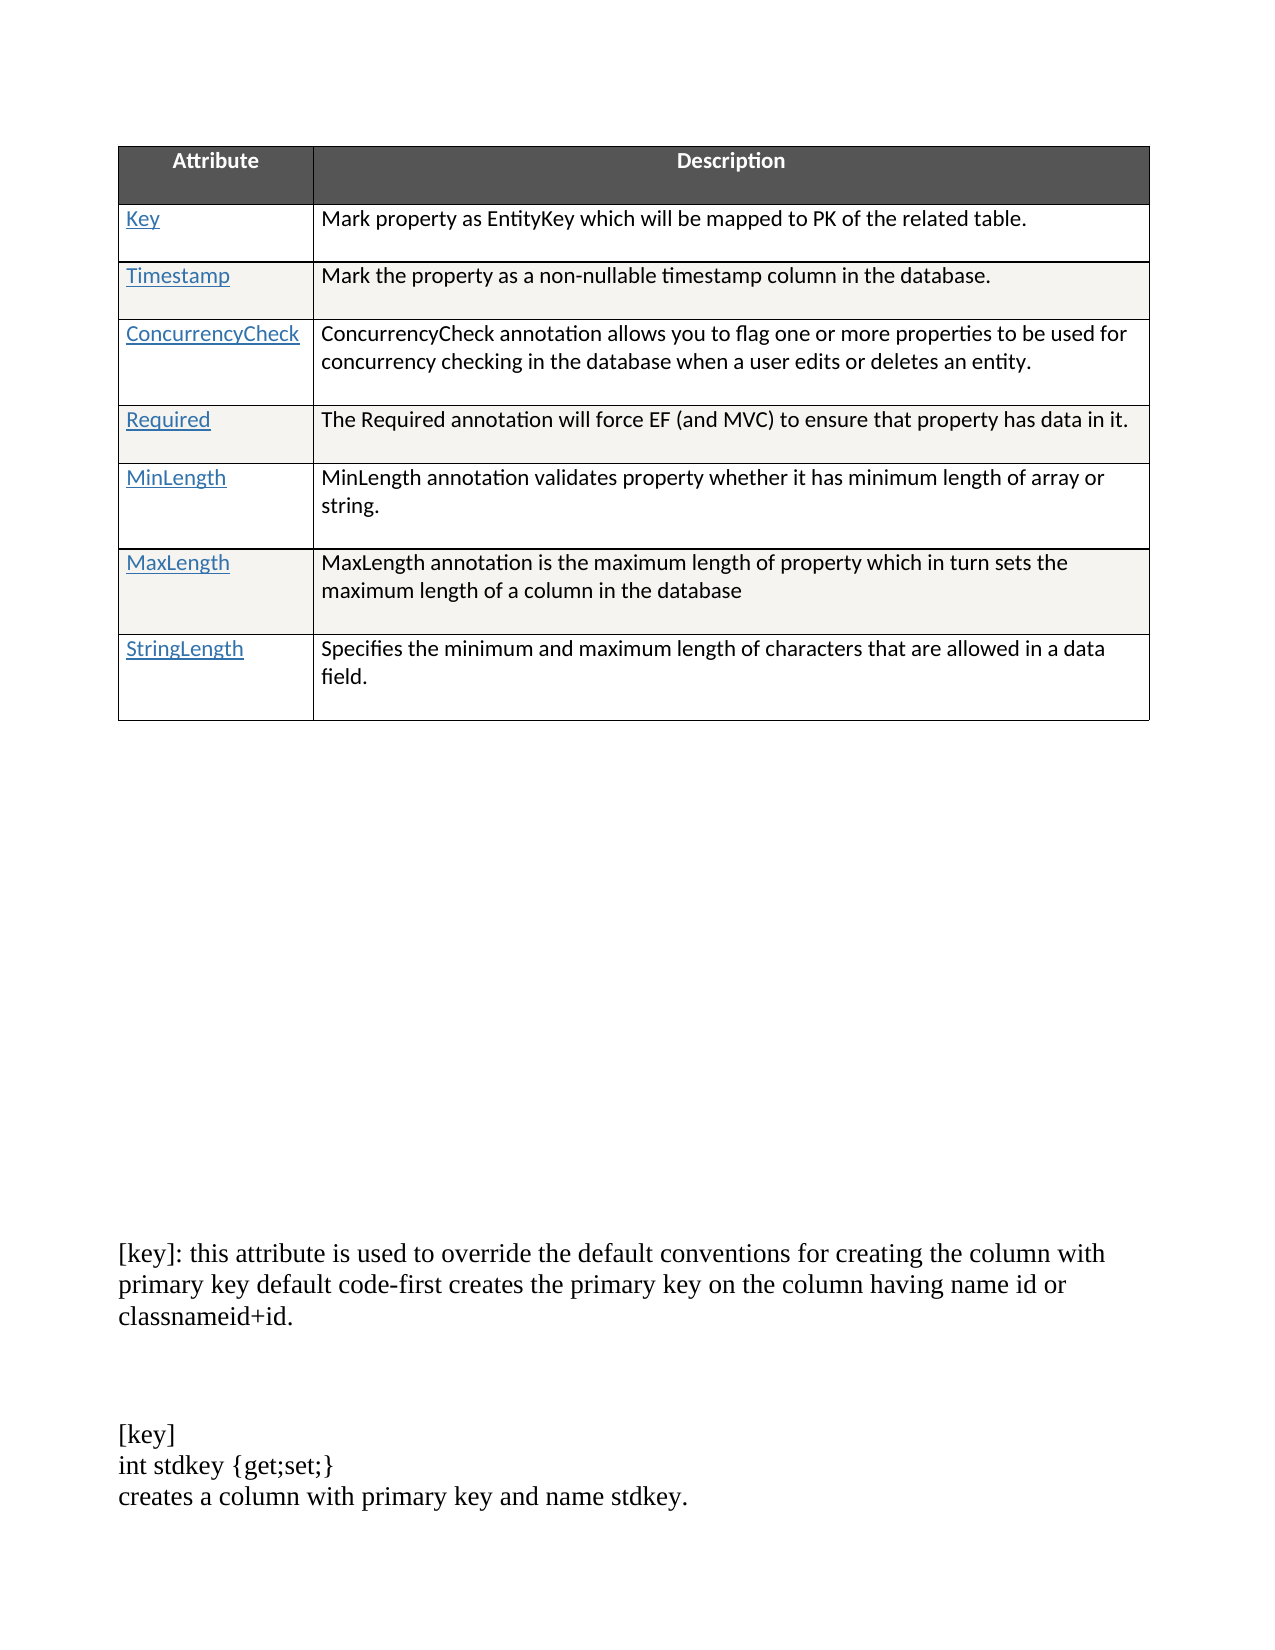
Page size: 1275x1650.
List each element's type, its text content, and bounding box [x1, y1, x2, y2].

table_cell MaxLength [119, 550, 313, 634]
table_cell Timestamp [119, 263, 313, 319]
text [key] [118, 1418, 1157, 1449]
table_cell The Required annotation will force EF (and MVC) to ensure that property has data in it. [314, 406, 1149, 463]
table_cell ConcurrencyCheck [119, 320, 313, 405]
table_cell ConcurrencyCheck annotation allows you to flag one or more properties to be used for concurrency checking in the database when a user edits or deletes an entity. [314, 320, 1149, 405]
table_cell MinLength annotation validates property whether it has minimum length of array or string. [314, 464, 1149, 548]
table_cell Mark the property as a non-nullable timestamp column in the database. [314, 263, 1149, 319]
table_cell Specifies the minimum and maximum length of characters that are allowed in a data field. [314, 635, 1149, 720]
table_header Attribute [119, 147, 313, 204]
table_cell StringLength [119, 635, 313, 720]
table_cell Key [119, 205, 313, 261]
table_header Description [314, 147, 1149, 204]
text creates a column with primary key and name stdkey. [118, 1480, 1157, 1511]
table_cell MinLength [119, 464, 313, 548]
text int stdkey {get;set;} [118, 1449, 1157, 1480]
table_cell Required [119, 406, 313, 463]
table_cell MaxLength annotation is the maximum length of property which in turn sets the maximum length of a column in the database [314, 550, 1149, 634]
table_cell Mark property as EntityKey which will be mapped to PK of the related table. [314, 205, 1149, 261]
text [key]: this attribute is used to override the default conventions for creating the column with primary key default code-first creates the primary key on the column having name id or classnameid+id. [118, 1237, 1157, 1331]
